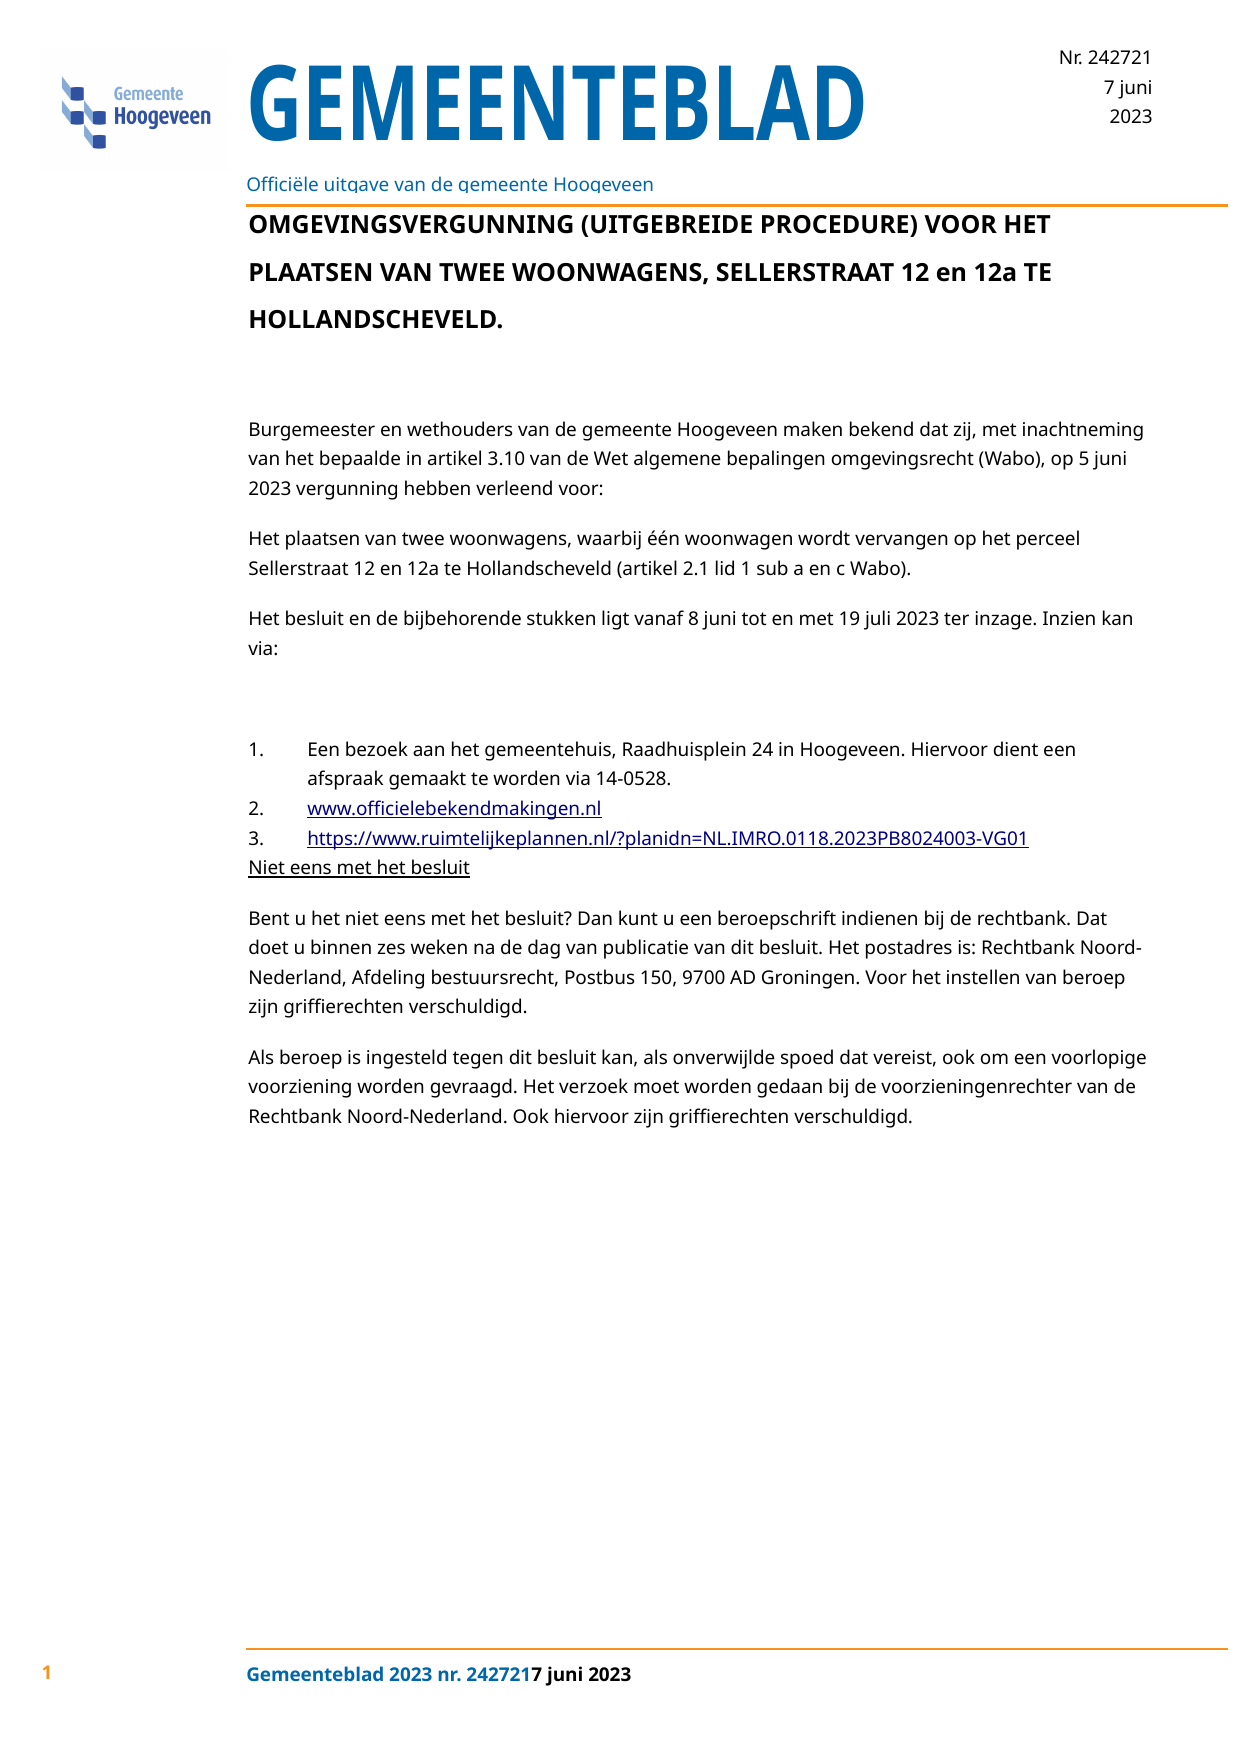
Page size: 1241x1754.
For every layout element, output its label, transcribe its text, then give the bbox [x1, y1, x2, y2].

list https://www.ruimtelijkeplannen.nl/?planidn=NL.IMRO.0118.2023PB8024003-VG01 [248, 825, 1152, 850]
text Het besluit en de bijbehorende stukken ligt vanaf 8 juni tot en met 19 juli 2023 ter inzage. Inzien kan via: [248, 606, 1152, 661]
text Burgemeester en wethouders van de gemeente Hoogeveen maken bekend dat zij, met inachtneming van het bepaalde in artikel 3.10 van de Wet algemene bepalingen omgevingsrecht (Wabo), op 5 juni 2023 vergunning hebben verleend voor: [248, 416, 1152, 501]
text Bent u het niet eens met het besluit? Dan kunt u een beroepschrift indienen bij de rechtbank. Dat doet u binnen zes weken na de dag van publicatie van dit besluit. Het postadres is: Rechtbank Noord-Nederland, Afdeling bestuursrecht, Postbus 150, 9700 AD Groningen. Voor het instellen van beroep zijn griffierechten verschuldigd. [248, 905, 1152, 1019]
list www.officielebekendmakingen.nl [248, 795, 1152, 821]
list Een bezoek aan het gemeentehuis, Raadhuisplein 24 in Hoogeveen. Hiervoor dient een afspraak gemaakt te worden via 14-0528. [248, 736, 1152, 791]
text Het plaatsen van twee woonwagens, waarbij één woonwagen wordt vervangen op het perceel Sellerstraat 12 en 12a te Hollandscheveld (artikel 2.1 lid 1 sub a en c Wabo). [248, 526, 1152, 581]
text Als beroep is ingesteld tegen dit besluit kan, als onverwijlde spoed dat vereist, ook om een voorlopige voorziening worden gevraagd. Het verzoek moet worden gedaan bij de voorzieningenrechter van de Rechtbank Noord-Nederland. Ook hiervoor zijn griffierechten verschuldigd. [248, 1044, 1152, 1129]
picture [41, 47, 231, 172]
text OMGEVINGSVERGUNNING (UITGEBREIDE PROCEDURE) VOOR HET PLAATSEN VAN TWEE WOONWAGENS, SELLERSTRAAT 12 en 12a TE HOLLANDSCHEVELD. [248, 207, 1152, 336]
text Niet eens met het besluit [248, 854, 1152, 880]
